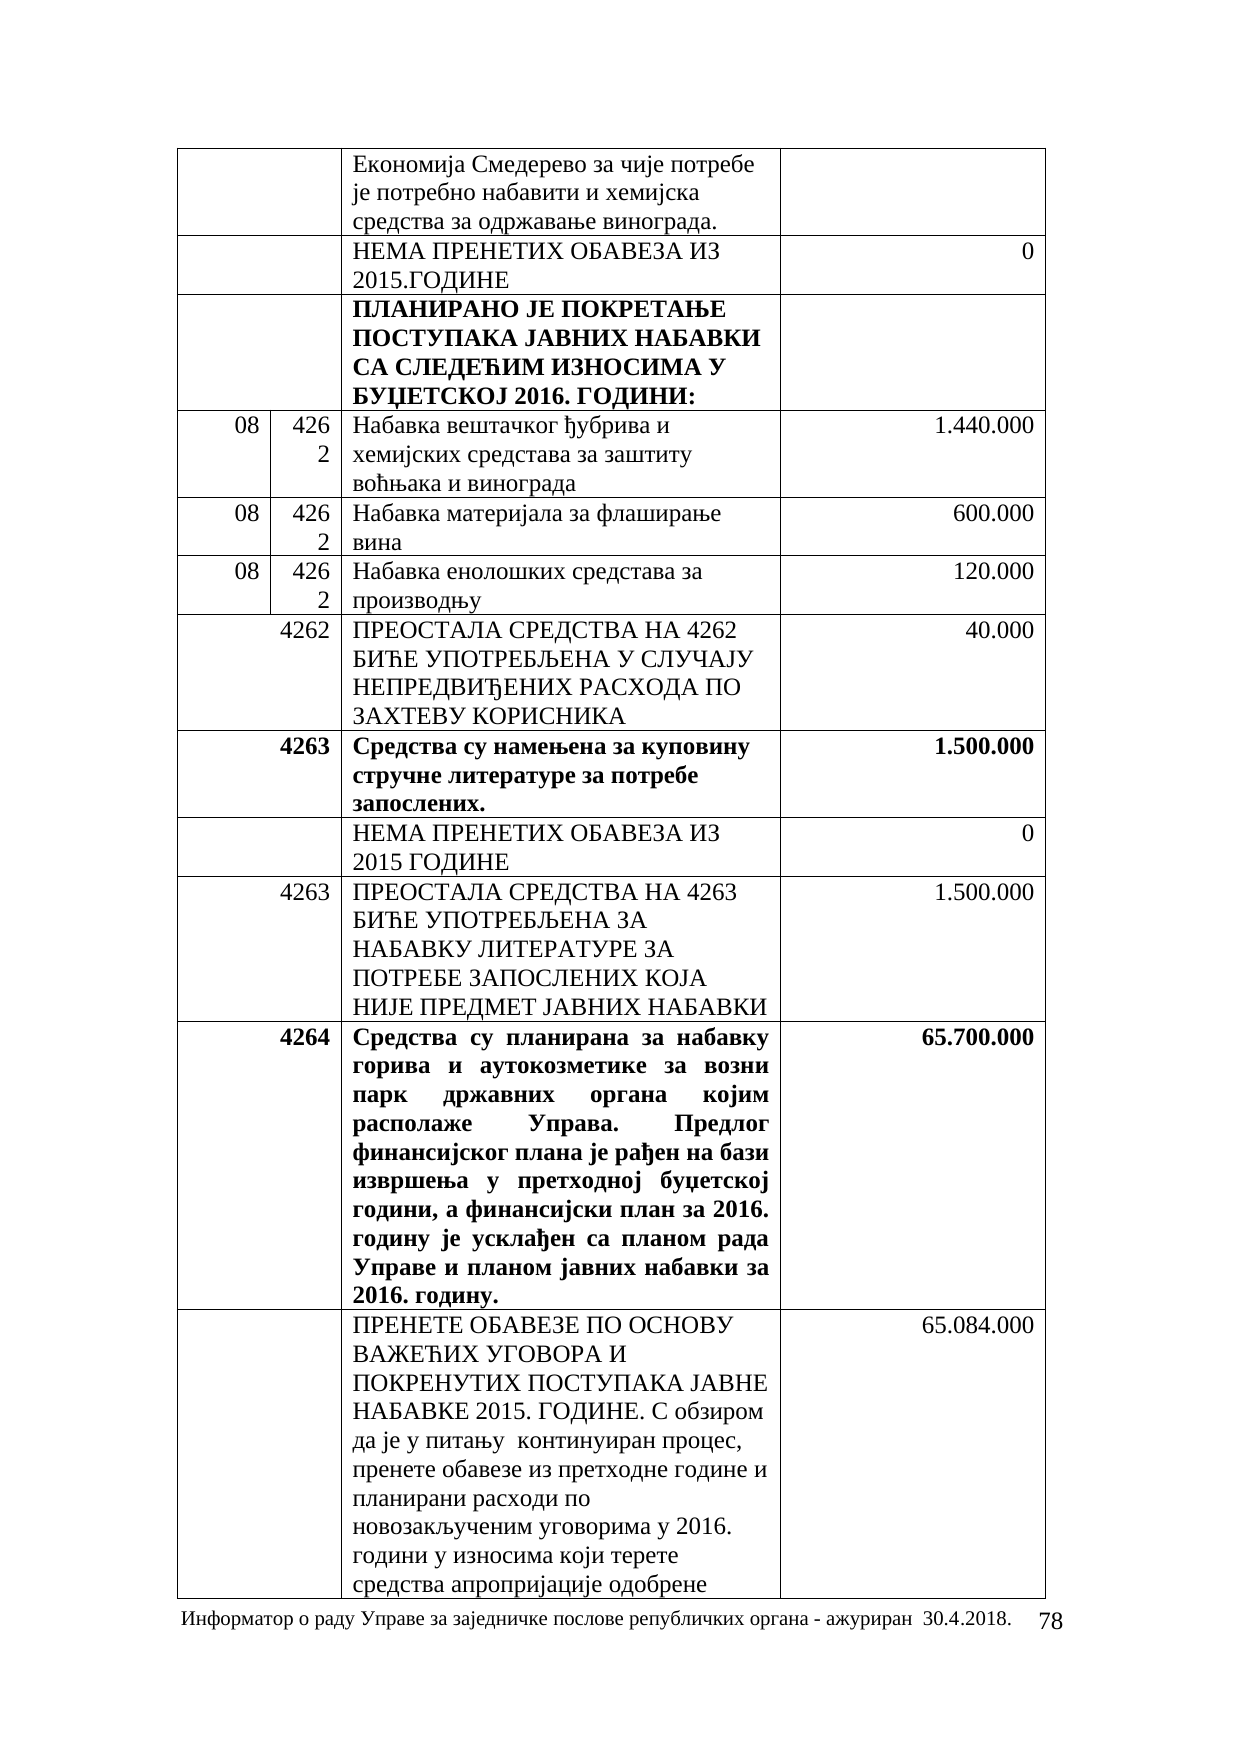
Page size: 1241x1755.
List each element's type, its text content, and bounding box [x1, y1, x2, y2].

table_cell 4264 [178, 1022, 341, 1309]
table_cell 08 [178, 411, 270, 497]
table_cell 1.500.000 [781, 731, 1045, 817]
table_cell Средства су намењена за куповину стручне литературе за потребе запослених. [342, 731, 780, 817]
table_cell 1.500.000 [781, 877, 1045, 1021]
table_cell ПРЕОСТАЛА СРЕДСТВА НА 4263 БИЋЕ УПОТРЕБЉЕНА ЗА НАБАВКУ ЛИТЕРАТУРЕ ЗА ПОТРЕБЕ ЗАПОСЛЕНИХ КОЈА НИЈЕ ПРЕДМЕТ ЈАВНИХ НАБАВКИ [342, 877, 780, 1021]
table_cell 40.000 [781, 615, 1045, 730]
table_cell 4262 [271, 498, 341, 555]
table_cell Економија Смедерево за чије потребе је потребно набавити и хемијска средства за одржавање винограда. [342, 149, 780, 235]
table_cell Набавка материјала за флаширање вина [342, 498, 780, 555]
table_cell 0 [781, 236, 1045, 293]
table_cell 65.700.000 [781, 1022, 1045, 1309]
table_cell 4262 [178, 615, 341, 730]
table_cell ПЛАНИРАНО ЈЕ ПОКРЕТАЊЕ ПОСТУПАКА ЈАВНИХ НАБАВКИ СА СЛЕДЕЋИМ ИЗНОСИМА У БУЏЕТСКОЈ 2016. ГОДИНИ: [342, 295, 780, 409]
table_cell 08 [178, 498, 270, 555]
table_cell Средства су планирана за набавку горива и аутокозметике за возни парк државних органа којим располаже Управа. Предлог финансијског плана је рађен на бази извршења у претходној буџетској години, а финансијски план за 2016. годину је усклађен са планом рада Управе и планом јавних набавки за 2016. годину. [342, 1022, 780, 1309]
table_cell НЕМА ПРЕНЕТИХ ОБАВЕЗА ИЗ 2015 ГОДИНЕ [342, 818, 780, 876]
table_cell Набавка енолошких средстава за производњу [342, 556, 780, 614]
table_cell НЕМА ПРЕНЕТИХ ОБАВЕЗА ИЗ 2015.ГОДИНЕ [342, 236, 780, 293]
table_cell [781, 295, 1045, 409]
table_cell [178, 818, 341, 876]
table_cell 1.440.000 [781, 411, 1045, 497]
table_cell Набавка вештачког ђубрива и хемијских средстава за заштиту воћњака и винограда [342, 411, 780, 497]
table_cell 08 [178, 556, 270, 614]
table_cell 4262 [271, 411, 341, 497]
table_cell 65.084.000 [781, 1310, 1045, 1598]
table_cell [781, 149, 1045, 235]
table_cell ПРЕНЕТЕ ОБАВЕЗЕ ПО ОСНОВУ ВАЖЕЋИХ УГОВОРА И ПОКРЕНУТИХ ПОСТУПАКА ЈАВНЕ НАБАВКЕ 2015. ГОДИНЕ. С обзиром да је у питању континуиран процес, пренете обавезе из претходне године и планирани расходи по новозакљученим уговорима у 2016. години у износима који терете средства апропријације одобрене [342, 1310, 780, 1598]
table_cell 120.000 [781, 556, 1045, 614]
table_cell [178, 236, 341, 293]
table_cell 4262 [271, 556, 341, 614]
table_cell [178, 295, 341, 409]
table_cell 4263 [178, 877, 341, 1021]
table_cell 600.000 [781, 498, 1045, 555]
table_cell 0 [781, 818, 1045, 876]
table_cell ПРЕОСТАЛА СРЕДСТВА НА 4262 БИЋЕ УПОТРЕБЉЕНА У СЛУЧАЈУ НЕПРЕДВИЂЕНИХ РАСХОДА ПО ЗАХТЕВУ КОРИСНИКА [342, 615, 780, 730]
table_cell [178, 149, 341, 235]
table_cell 4263 [178, 731, 341, 817]
table_cell [178, 1310, 341, 1598]
